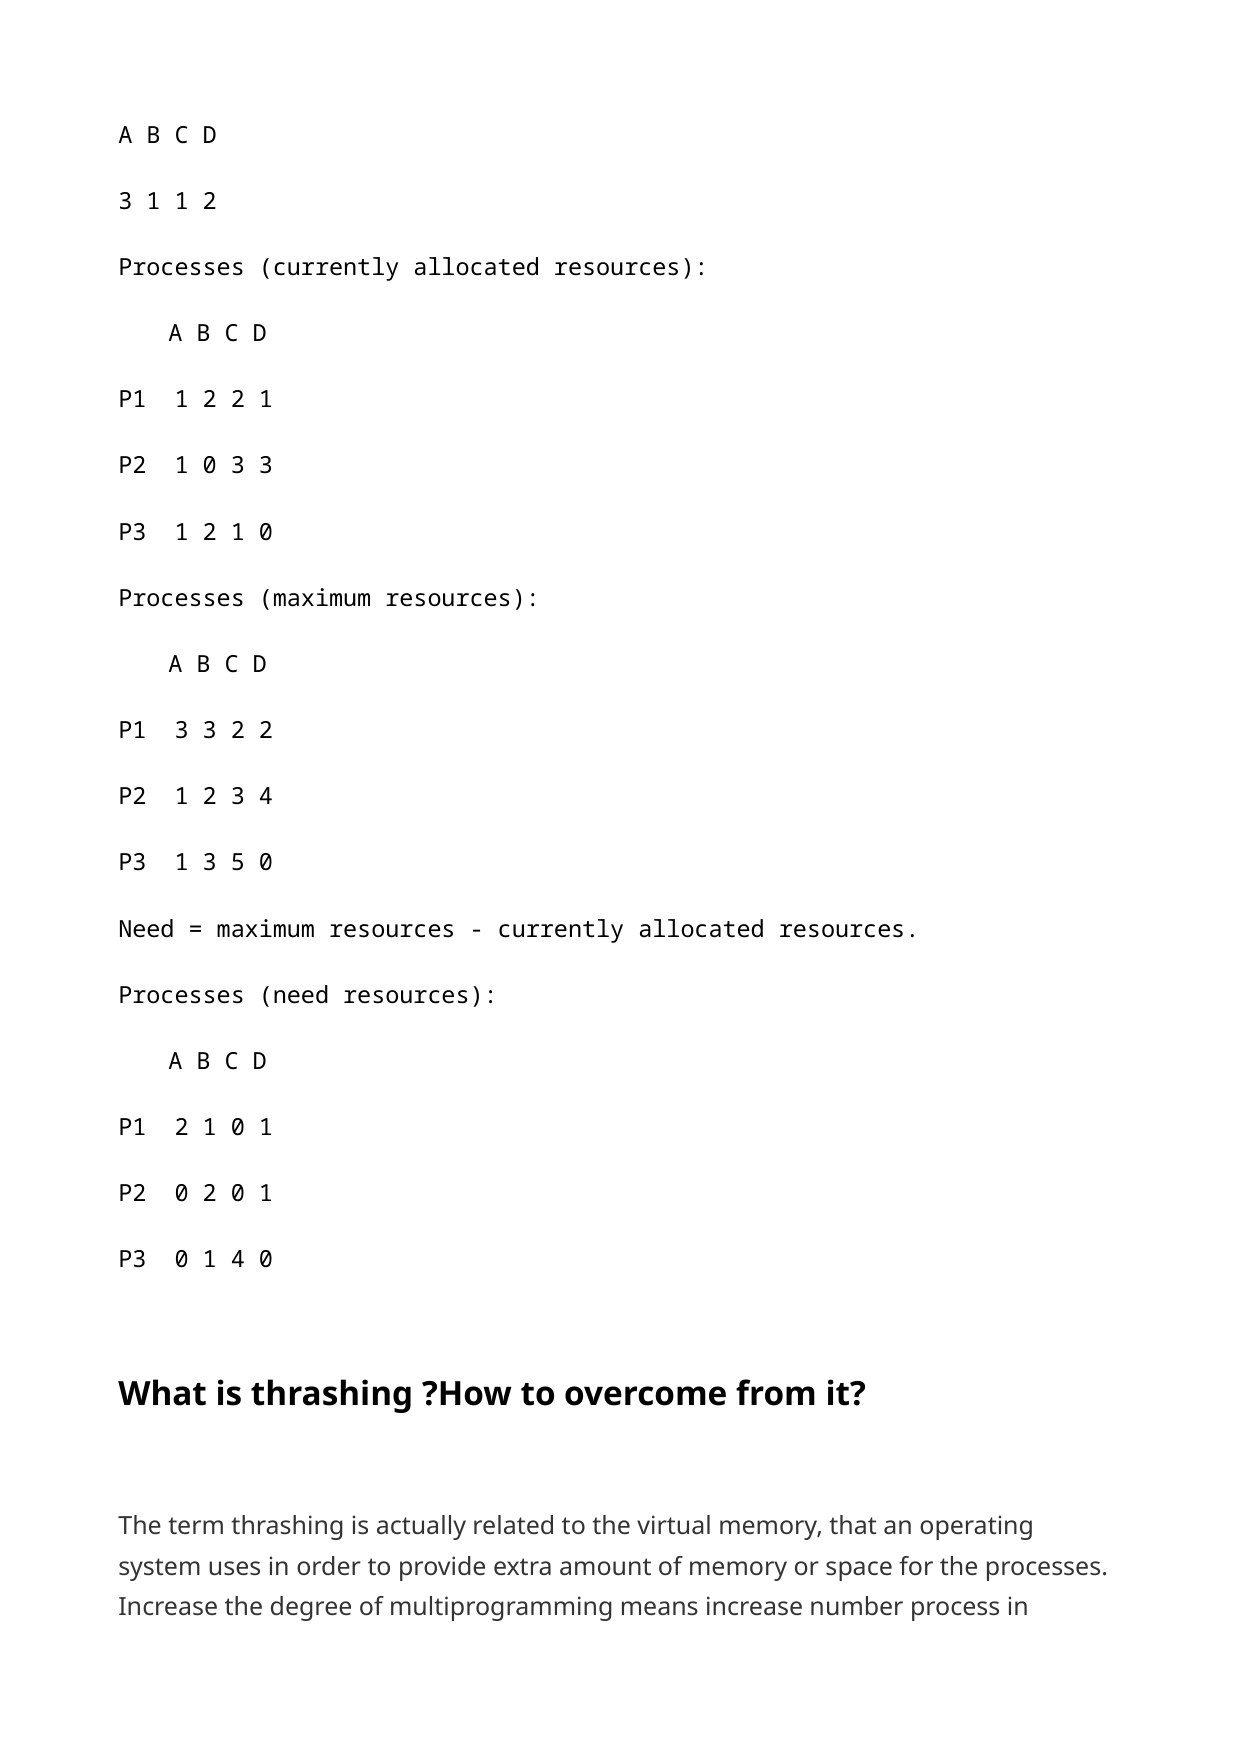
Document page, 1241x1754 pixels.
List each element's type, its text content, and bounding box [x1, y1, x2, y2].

text A B C D [118, 647, 1122, 679]
text P3 1 3 5 0 [118, 846, 1122, 878]
text P1 2 1 0 1 [118, 1110, 1122, 1142]
text A B C D [118, 118, 1122, 150]
text P1 3 3 2 2 [118, 713, 1122, 745]
text What is thrashing ?How to overcome from it? [118, 1369, 1122, 1415]
text P3 0 1 4 0 [118, 1243, 1122, 1274]
text Processes (currently allocated resources): [118, 250, 1122, 282]
text P2 1 0 3 3 [118, 449, 1122, 481]
text A B C D [118, 1044, 1122, 1076]
text P3 1 2 1 0 [118, 515, 1122, 547]
text A B C D [118, 317, 1122, 348]
text 3 1 1 2 [118, 184, 1122, 216]
text P1 1 2 2 1 [118, 383, 1122, 415]
text Need = maximum resources - currently allocated resources. [118, 912, 1122, 944]
text Processes (maximum resources): [118, 581, 1122, 613]
text Processes (need resources): [118, 978, 1122, 1010]
text The term thrashing is actually related to the virtual memory, that an operating system uses in order to provide extra amount of memory or space for the processes. Increase the degree of multiprogramming means increase number process in [118, 1507, 1122, 1623]
text P2 0 2 0 1 [118, 1176, 1122, 1208]
text P2 1 2 3 4 [118, 779, 1122, 812]
